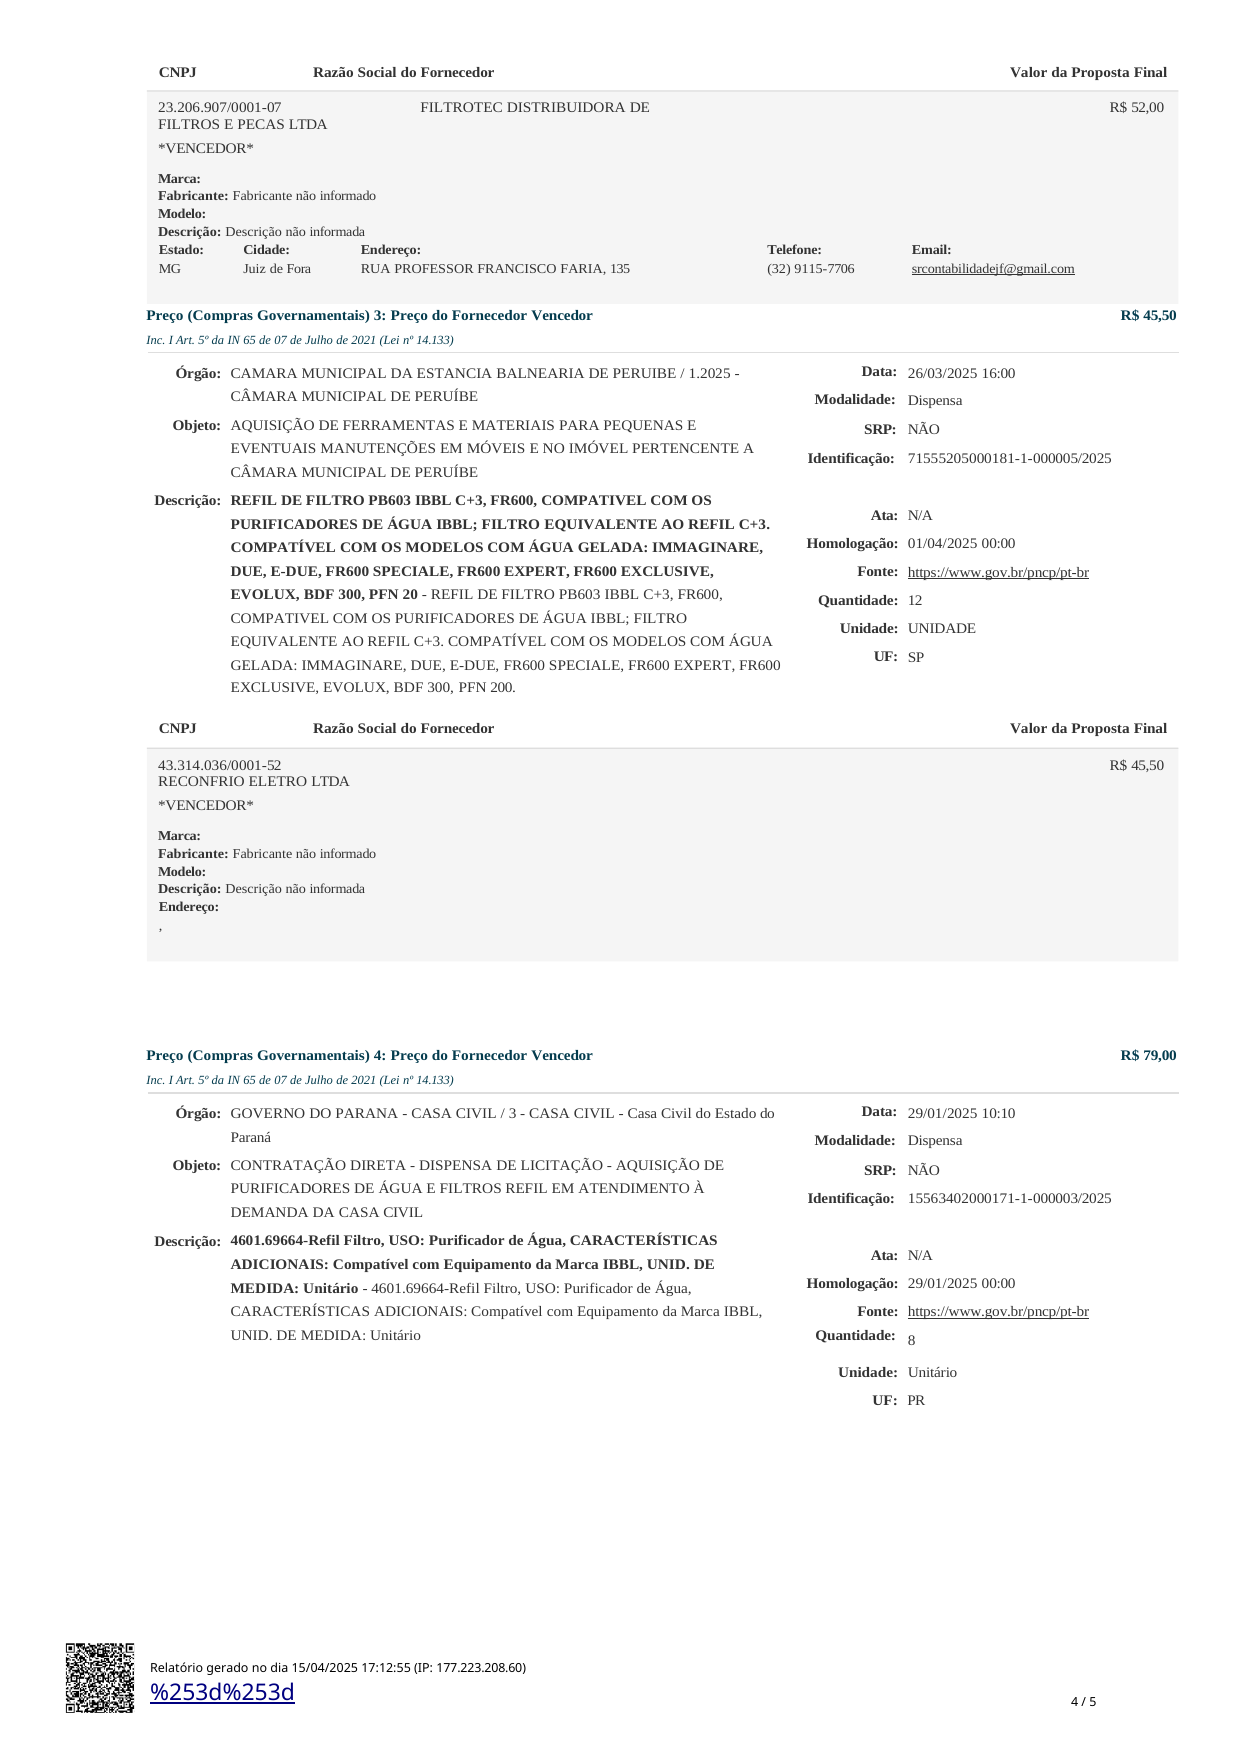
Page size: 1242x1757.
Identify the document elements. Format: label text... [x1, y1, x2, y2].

text Inc. I Art. 5º da IN 65 de 07 de Julho de 2021 (Lei nº 14.133) [146, 1073, 1183, 1087]
table_header 29/01/2025 10:10 Dispensa [903, 1094, 1179, 1151]
table_header GOVERNO DO PARANA - CASA CIVIL / 3 - CASA CIVIL - Casa Civil do Estado do Paraná [226, 1094, 788, 1151]
table_header Órgão: [148, 1094, 226, 1151]
table_header Valor da Proposta Final [754, 721, 1172, 738]
table_cell SRP: Identificação: [793, 411, 903, 486]
table_cell Ata: Homologação: Fonte: Quantidade: [788, 1227, 903, 1348]
table_cell CONTRATAÇÃO DIRETA - DISPENSA DE LICITAÇÃO - AQUISIÇÃO DE PURIFICADORES DE ÁGUA E FILTROS REFIL EM ATENDIMENTO À DEMANDA DA CASA CIVIL [226, 1151, 788, 1227]
table_cell REFIL DE FILTRO PB603 IBBL C+3, FR600, COMPATIVEL COM OS PURIFICADORES DE ÁGUA IBBL; FILTRO EQUIVALENTE AO REFIL C+3. COMPATÍVEL COM OS MODELOS COM ÁGUA GELADA: IMMAGINARE, DUE, E-DUE, FR600 SPECIALE, FR600 EXPERT, FR600 EXCLUSIVE, EVOLUX, BDF 300, PFN 20 - REFIL DE FILTRO PB603 IBBL C+3, FR600, COMPATIVEL COM OS PURIFICADORES DE ÁGUA IBBL; FILTRO EQUIVALENTE AO REFIL C+3. COMPATÍVEL COM OS MODELOS COM ÁGUA GELADA: IMMAGINARE, DUE, E-DUE, FR600 SPECIALE, FR600 EXPERT, FR600 EXCLUSIVE, EVOLUX, BDF 300, PFN 200. [226, 486, 793, 699]
text Inc. I Art. 5º da IN 65 de 07 de Julho de 2021 (Lei nº 14.133) [146, 332, 1183, 347]
table_header CNPJ [154, 721, 256, 738]
table_cell NÃO 71555205000181-1-000005/2025 [903, 411, 1179, 486]
table_cell 4601.69664-Refil Filtro, USO: Purificador de Água, CARACTERÍSTICAS ADICIONAIS: Compatível com Equipamento da Marca IBBL, UNID. DE MEDIDA: Unitário - 4601.69664-Refil Filtro, USO: Purificador de Água, CARACTERÍSTICAS ADICIONAIS: Compatível com Equipamento da Marca IBBL, UNID. DE MEDIDA: Unitário [226, 1227, 788, 1348]
table_cell Descrição: [148, 486, 226, 699]
table_cell N/A 29/01/2025 00:00 https://www.gov.br/pncp/pt-br 8 [903, 1227, 1179, 1348]
table_cell AQUISIÇÃO DE FERRAMENTAS E MATERIAIS PARA PEQUENAS E EVENTUAIS MANUTENÇÕES EM MÓVEIS E NO IMÓVEL PERTENCENTE A CÂMARA MUNICIPAL DE PERUÍBE [226, 411, 793, 486]
table_cell NÃO 15563402000171-1-000003/2025 [903, 1151, 1179, 1227]
table_header Órgão: [148, 353, 226, 411]
table_header Data: Modalidade: [793, 353, 903, 411]
table_cell Ata: Homologação: Fonte: Quantidade: Unidade: UF: [793, 486, 903, 699]
text Unidade: Unitário [621, 1364, 1174, 1381]
text Preço (Compras Governamentais) 4: Preço do Fornecedor Vencedor R$ 79,00 [146, 1047, 1183, 1064]
text UF: PR [621, 1392, 1177, 1409]
table_cell Descrição: [148, 1227, 226, 1348]
table_header CAMARA MUNICIPAL DA ESTANCIA BALNEARIA DE PERUIBE / 1.2025 - CÂMARA MUNICIPAL DE PERUÍBE [226, 353, 793, 411]
text Preço (Compras Governamentais) 3: Preço do Fornecedor Vencedor R$ 45,50 [146, 307, 1183, 323]
table_header Razão Social do Fornecedor [256, 721, 754, 738]
table_cell Objeto: [148, 1151, 226, 1227]
table_cell SRP: Identificação: [788, 1151, 903, 1227]
table_header Data: Modalidade: [788, 1094, 903, 1151]
table_header 26/03/2025 16:00 Dispensa [903, 353, 1179, 411]
table_cell Objeto: [148, 411, 226, 486]
table_cell N/A 01/04/2025 00:00 https://www.gov.br/pncp/pt-br 12 UNIDADE SP [903, 486, 1179, 699]
